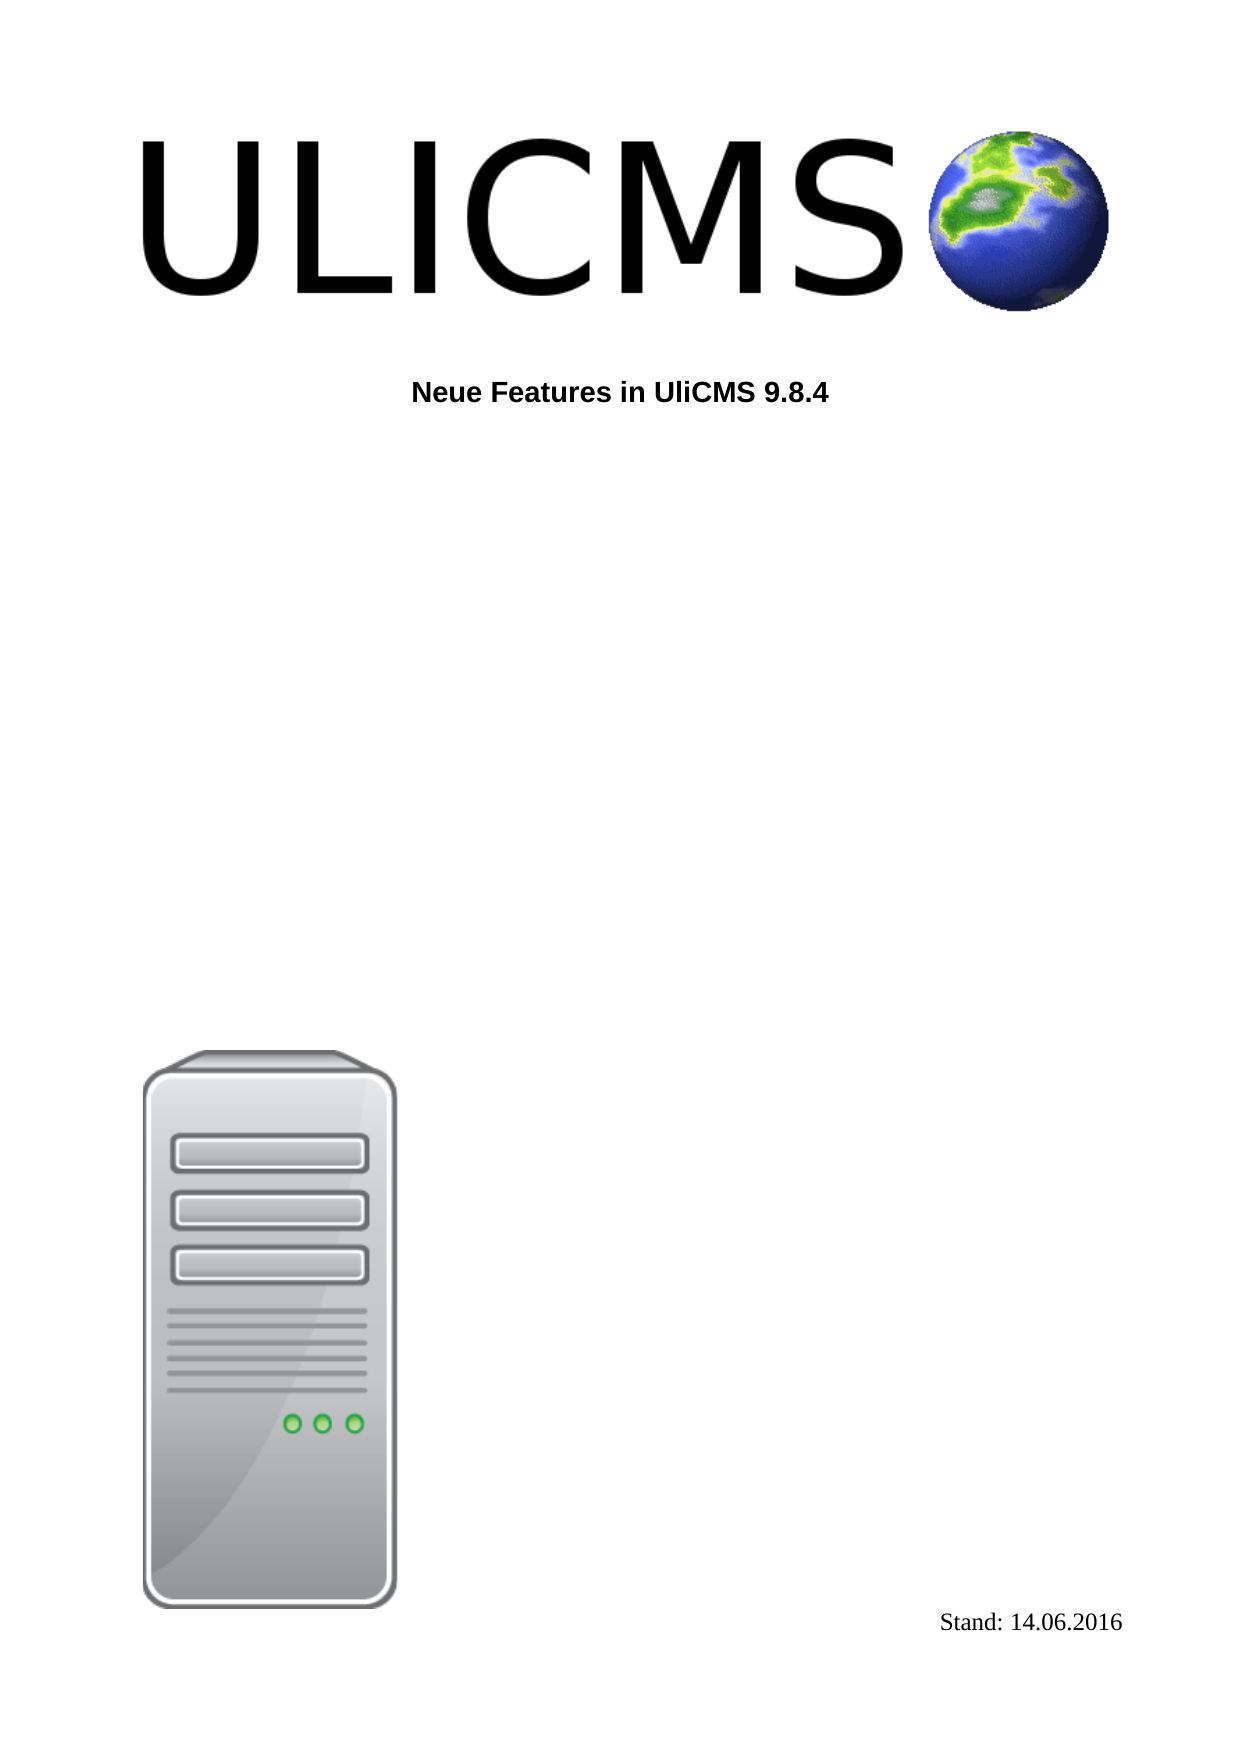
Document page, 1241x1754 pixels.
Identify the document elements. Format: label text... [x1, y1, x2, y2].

subtitle Neue Features in UliCMS 9.8.4 [118, 375, 1122, 408]
picture [142, 1050, 398, 1609]
picture [115, 118, 1117, 321]
